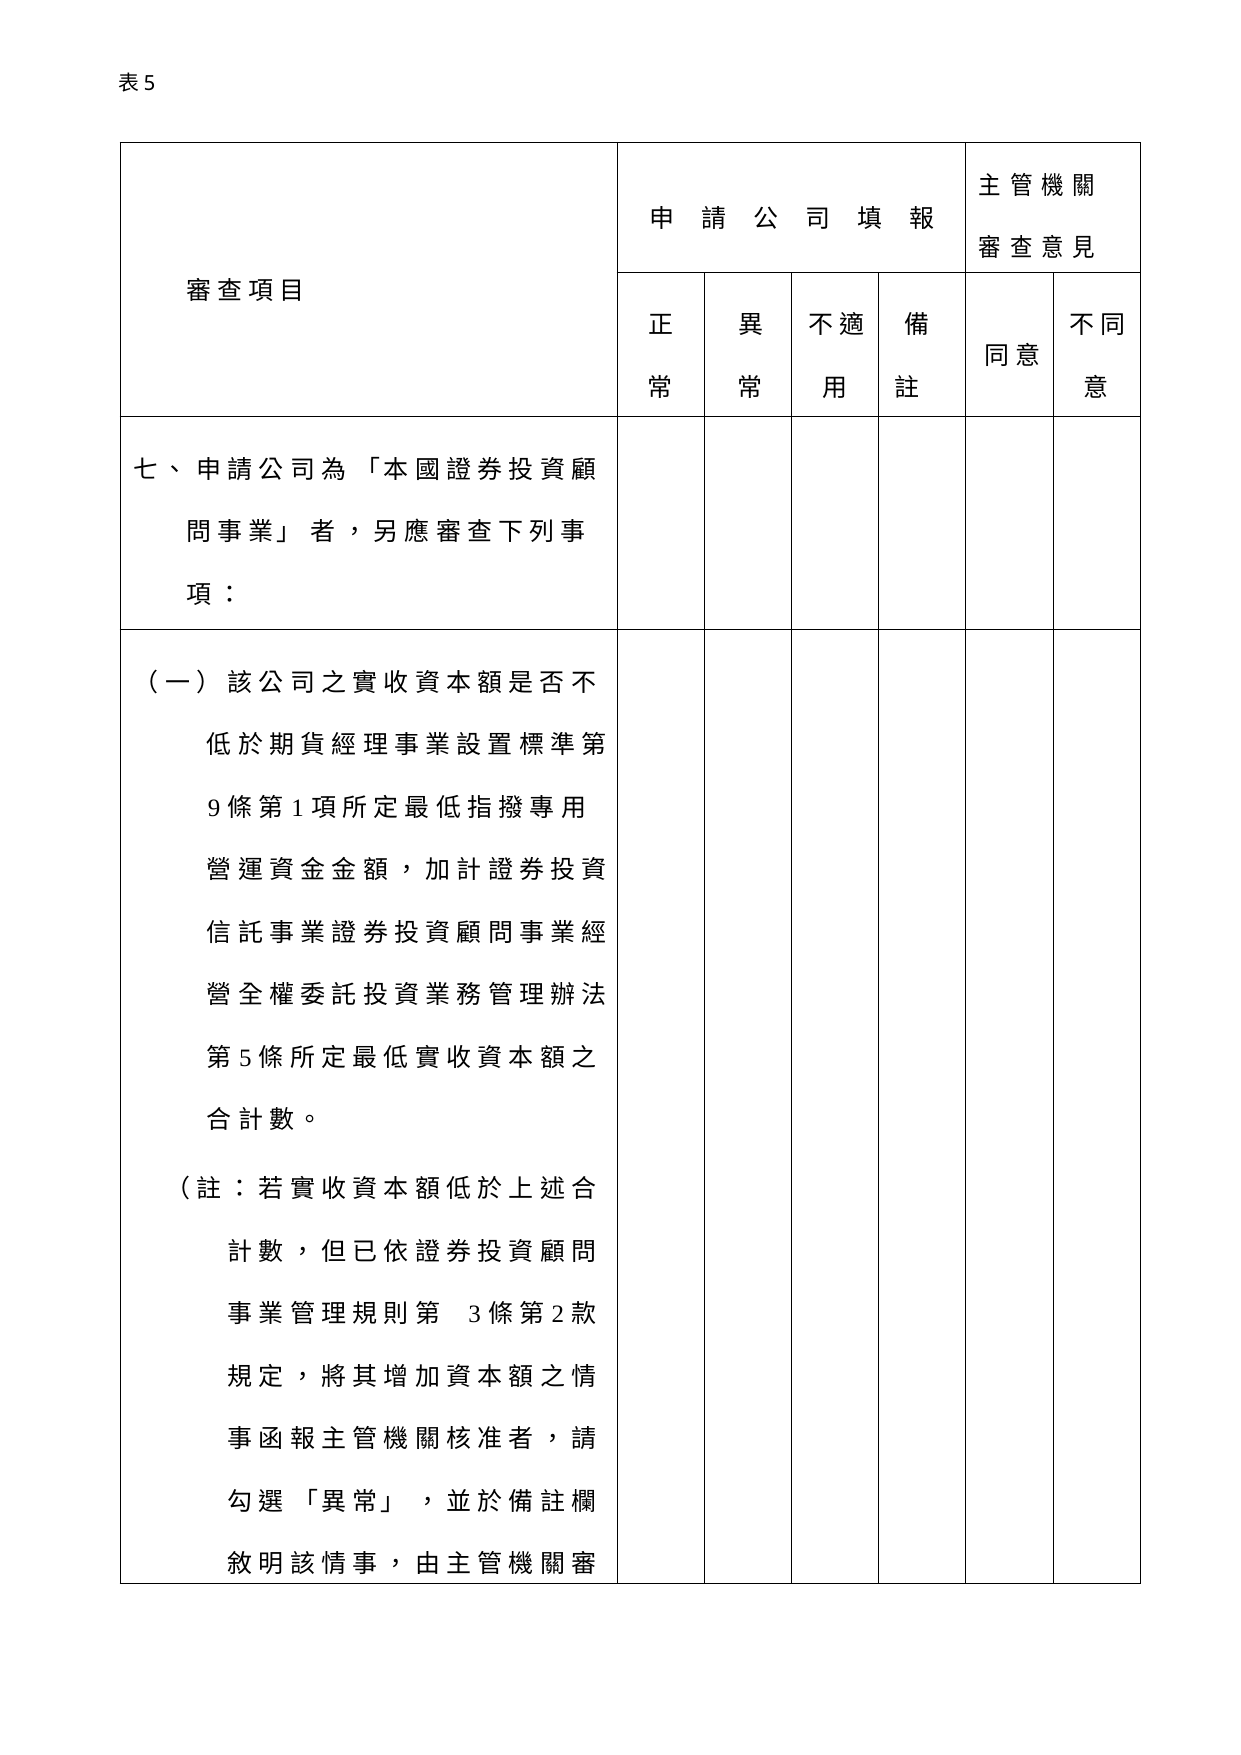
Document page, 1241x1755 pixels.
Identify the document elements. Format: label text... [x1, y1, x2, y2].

table_cell [618, 417, 704, 629]
table_cell [618, 630, 704, 1583]
table_cell [792, 417, 878, 629]
table_cell 不同意 [1054, 273, 1140, 416]
table_cell [1054, 630, 1140, 1583]
table_header 申 請 公 司 填 報 [618, 143, 965, 272]
table_cell [966, 417, 1053, 629]
table_cell [966, 630, 1053, 1583]
table_cell [879, 630, 965, 1583]
table_cell 七、申請公司為「本國證券投資顧問事業」者，另應審查下列事項： [121, 417, 617, 629]
table_cell [792, 630, 878, 1583]
table_cell [705, 417, 791, 629]
table_cell [879, 417, 965, 629]
table_cell 不適用 [792, 273, 878, 416]
table_cell （一）該公司之實收資本額是否不低於期貨經理事業設置標準第9條第1項所定最低指撥專用營運資金金額，加計證券投資信託事業證券投資顧問事業經營全權委託投資業務管理辦法第5條所定最低實收資本額之合計數。 （註：若實收資本額低於上述合計數，但已依證券投資顧問事業管理規則第 3條第2款規定，將其增加資本額之情事函報主管機關核准者，請勾選「異常」，並於備註欄敘明該情事，由主管機關審 [121, 630, 617, 1583]
table_header 審查項目 [121, 143, 617, 416]
table_cell 同意 [966, 273, 1053, 416]
table_cell 備 註 [879, 273, 965, 416]
table_cell 異 常 [705, 273, 791, 416]
table_cell 正 常 [618, 273, 704, 416]
table_header 主管機關 審查意見 [966, 143, 1140, 272]
table_cell [705, 630, 791, 1583]
table_cell [1054, 417, 1140, 629]
